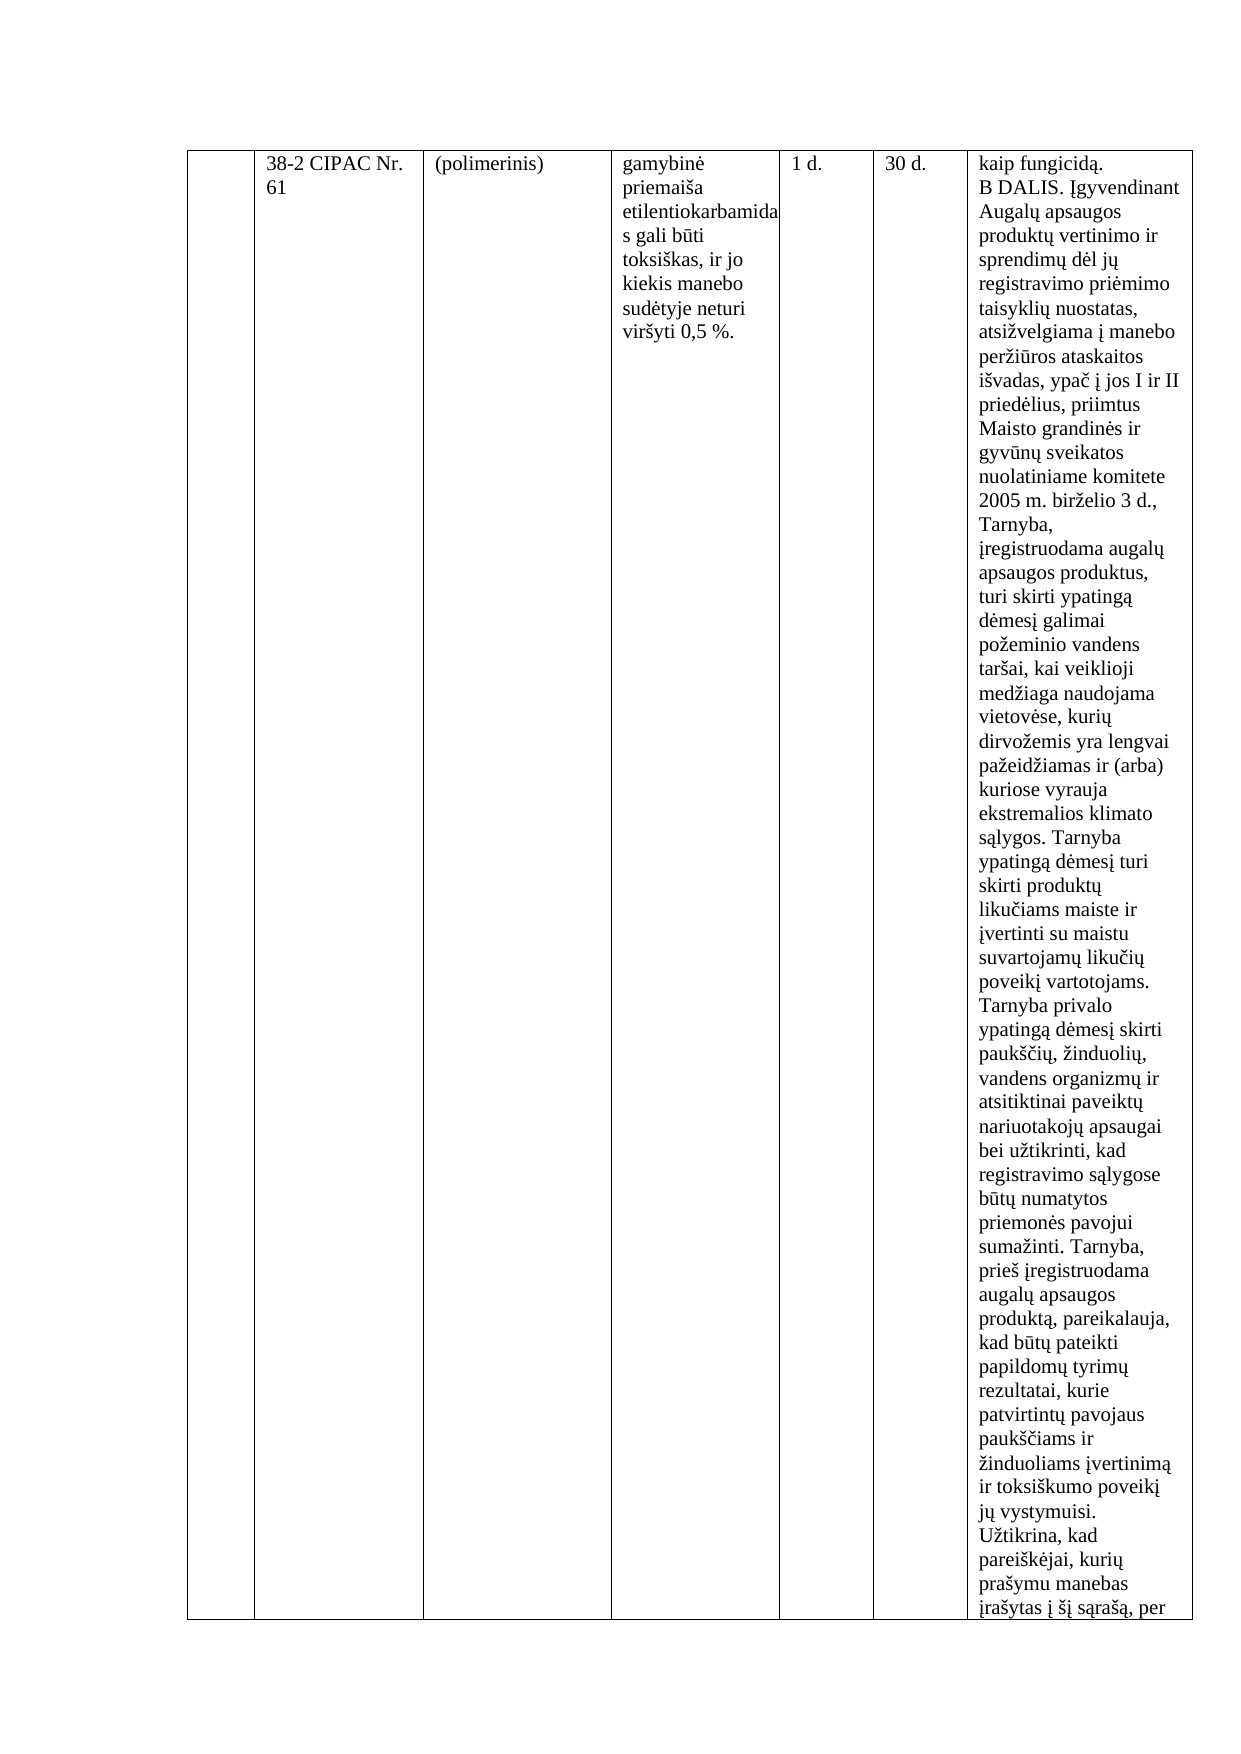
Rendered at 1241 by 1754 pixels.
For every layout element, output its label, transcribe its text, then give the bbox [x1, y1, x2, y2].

table_cell (polimerinis) [424, 151, 611, 1619]
table_cell [188, 151, 254, 1619]
table_cell gamybinė priemaiša etilentiokarbamidas gali būti toksiškas, ir jo kiekis manebo sudėtyje neturi viršyti 0,5 %. [612, 151, 779, 1619]
table_cell 38-2 CIPAC Nr. 61 [255, 151, 423, 1619]
table_cell kaip fungicidą. B DALIS. Įgyvendinant Augalų apsaugos produktų vertinimo ir sprendimų dėl jų registravimo priėmimo taisyklių nuostatas, atsižvelgiama į manebo peržiūros ataskaitos išvadas, ypač į jos I ir II priedėlius, priimtus Maisto grandinės ir gyvūnų sveikatos nuolatiniame komitete 2005 m. birželio 3 d., Tarnyba, įregistruodama augalų apsaugos produktus, turi skirti ypatingą dėmesį galimai požeminio vandens taršai, kai veiklioji medžiaga naudojama vietovėse, kurių dirvožemis yra lengvai pažeidžiamas ir (arba) kuriose vyrauja ekstremalios klimato sąlygos. Tarnyba ypatingą dėmesį turi skirti produktų likučiams maiste ir įvertinti su maistu suvartojamų likučių poveikį vartotojams. Tarnyba privalo ypatingą dėmesį skirti paukščių, žinduolių, vandens organizmų ir atsitiktinai paveiktų nariuotakojų apsaugai bei užtikrinti, kad registravimo sąlygose būtų numatytos priemonės pavojui sumažinti. Tarnyba, prieš įregistruodama augalų apsaugos produktą, pareikalauja, kad būtų pateikti papildomų tyrimų rezultatai, kurie patvirtintų pavojaus paukščiams ir žinduoliams įvertinimą ir toksiškumo poveikį jų vystymuisi. Užtikrina, kad pareiškėjai, kurių prašymu manebas įrašytas į šį sąrašą, per [968, 151, 1192, 1619]
table_cell 30 d. [874, 151, 967, 1619]
table_cell 1 d. [780, 151, 873, 1619]
